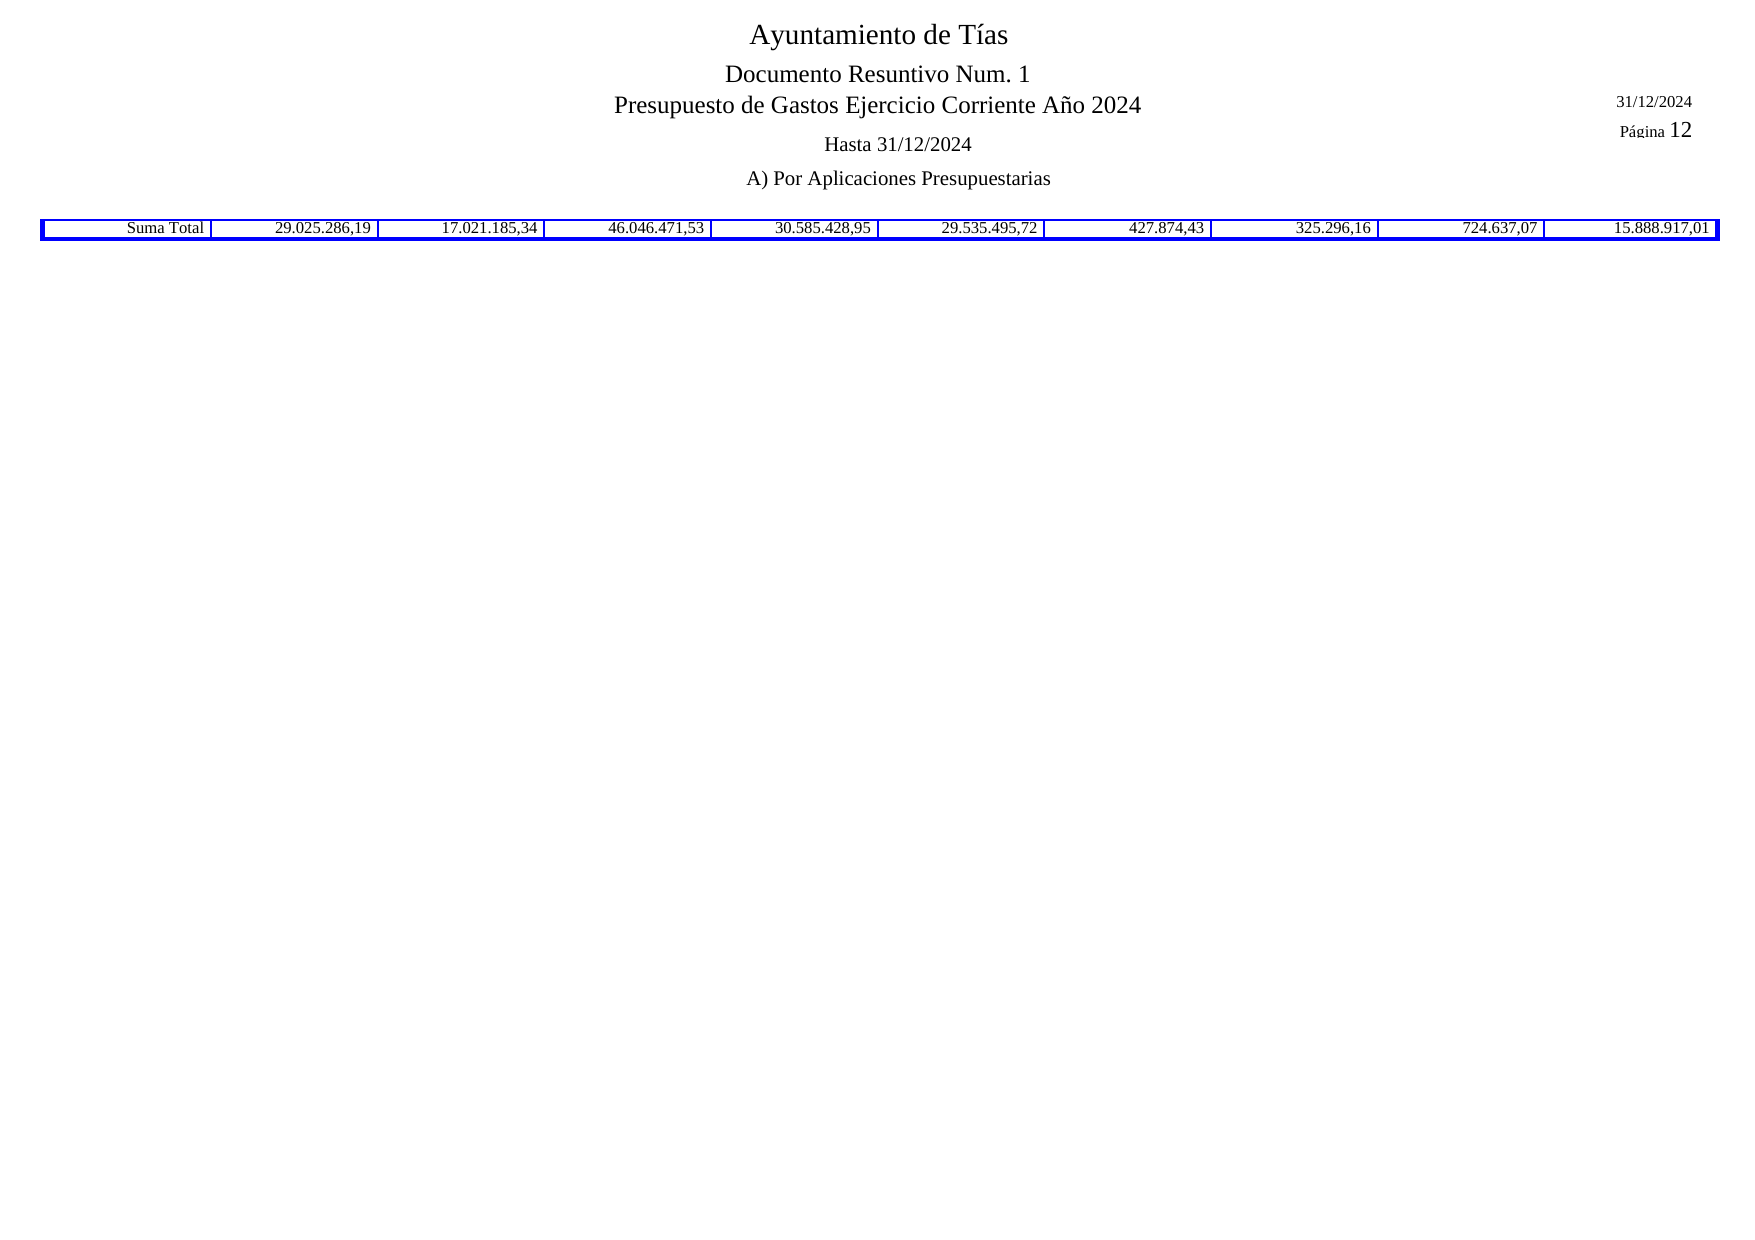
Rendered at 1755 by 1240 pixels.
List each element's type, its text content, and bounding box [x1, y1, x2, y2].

table_cell 29.535.495,72 [879, 221, 1043, 237]
table_cell 17.021.185,34 [379, 221, 543, 237]
table_cell 30.585.428,95 [712, 221, 877, 237]
table_cell 427.874,43 [1045, 221, 1210, 237]
table_cell 46.046.471,53 [545, 221, 710, 237]
table_cell 29.025.286,19 [212, 221, 377, 237]
table_cell 325.296,16 [1212, 221, 1377, 237]
table_cell 15.888.917,01 [1545, 221, 1715, 237]
table_cell 724.637,07 [1379, 221, 1543, 237]
table_cell Suma Total [45, 221, 210, 237]
